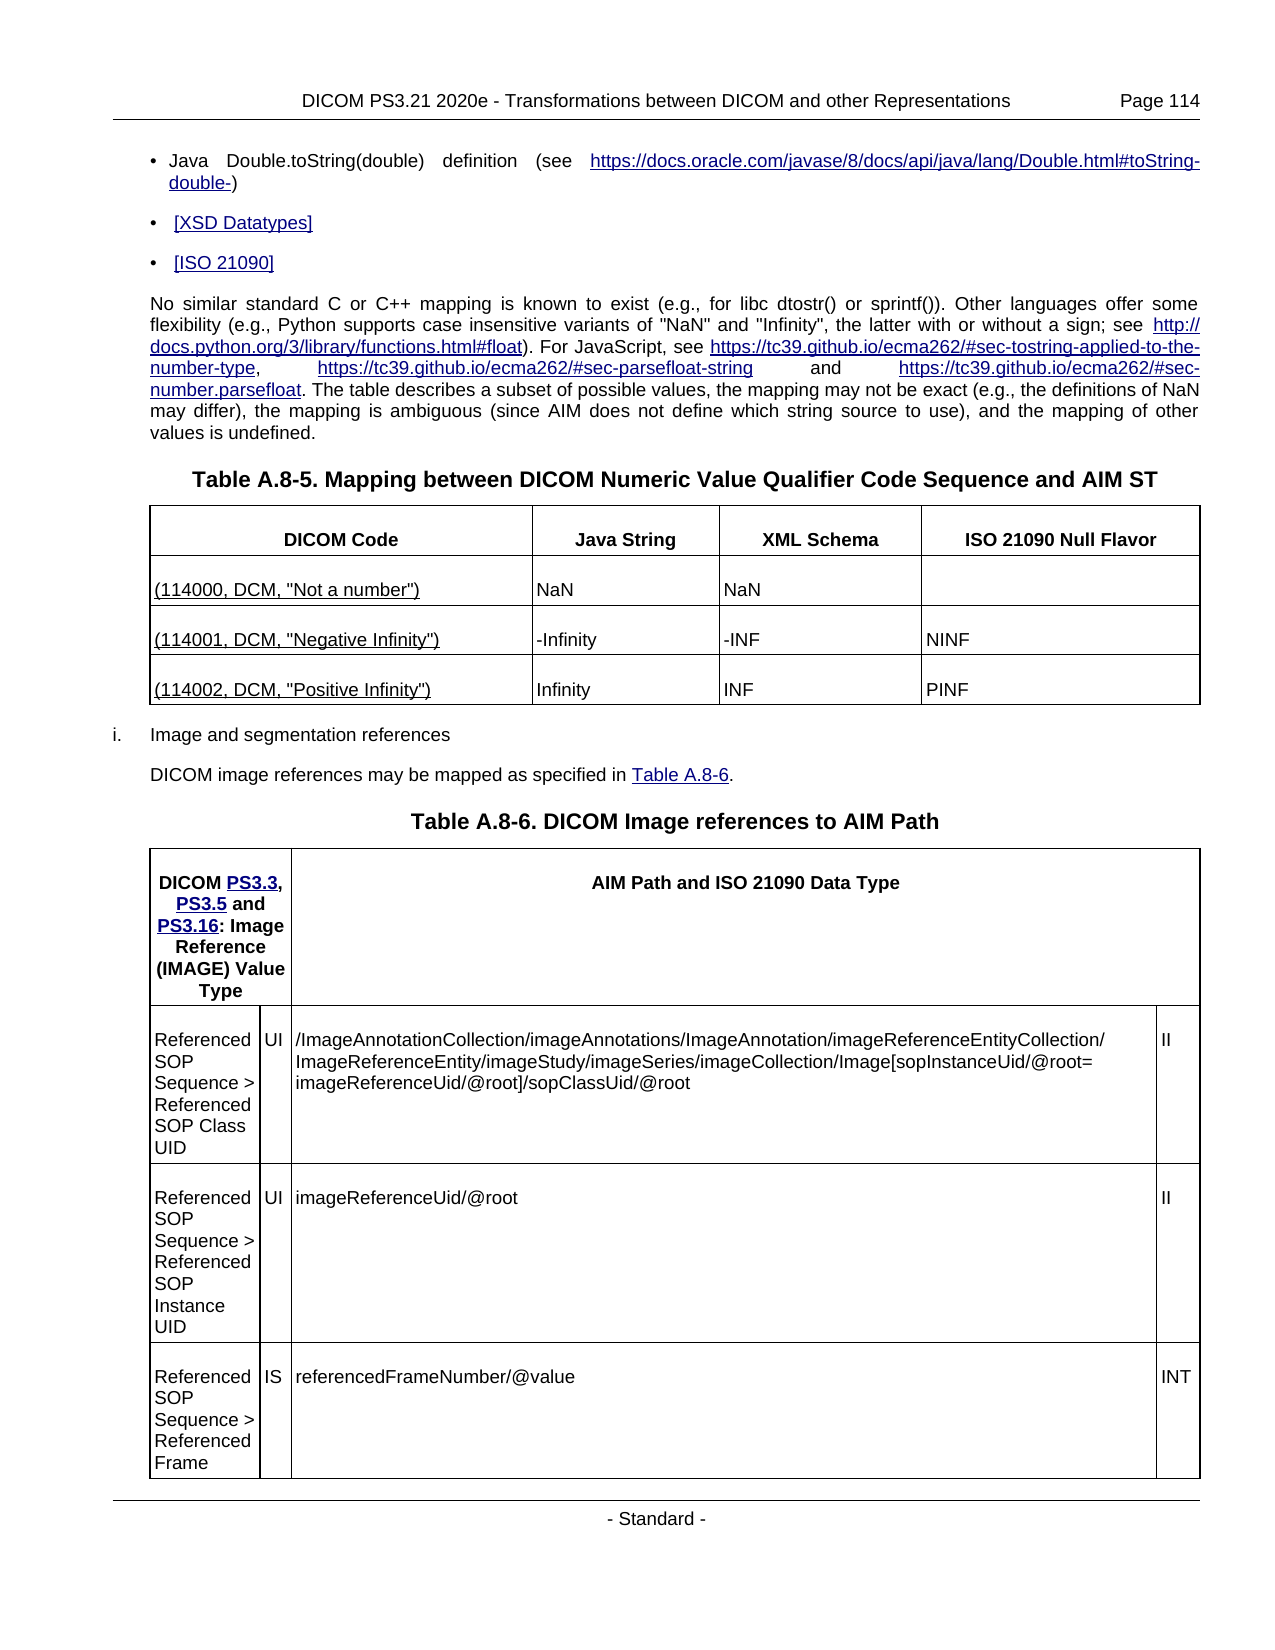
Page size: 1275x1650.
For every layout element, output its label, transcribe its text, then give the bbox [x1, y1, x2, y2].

table_cell NaN [720, 556, 921, 605]
table_cell INF [720, 655, 921, 704]
text • [XSD Datatypes] [150, 212, 1200, 233]
table_cell II [1157, 1164, 1199, 1342]
table_cell Referenced SOP Sequence > Referenced Frame [151, 1343, 259, 1478]
table_cell Referenced SOP Sequence > Referenced SOP Instance UID [151, 1164, 259, 1342]
table_cell UI [261, 1006, 291, 1163]
table_header DICOM PS3.3, PS3.5 and PS3.16: Image Reference (IMAGE) Value Type [151, 849, 291, 1005]
text • Java Double.toString(double) definition (see https://​docs.oracle.com/​javase/​8/​docs/​api/​java/​lang/​Double.html#toString-double-) [150, 150, 1200, 193]
table_header Java String [533, 506, 719, 555]
table_cell /Image​Annotation​Collection/​image​Annotations/​Image​Annotation/​imageReferenceEntityCollection/​ImageReferenceEntity/​imageStudy/​imageSeries/​imageCollection/​Image[sopInstanceUid/​@root=​imageReferenceUid/​@root]/​sopClassUid/​@root [292, 1006, 1156, 1163]
table_cell (114002, DCM, "Positive Infinity") [151, 655, 532, 704]
text Table A.8-5. Mapping between DICOM Numeric Value Qualifier Code Sequence and AIM ST [150, 466, 1200, 492]
table_header XML Schema [720, 506, 921, 555]
table_cell -INF [720, 606, 921, 654]
text No similar standard C or C++ mapping is known to exist (e.g., for libc dtostr() or sprintf()). Other languages offer some flexibility (e.g., Python supports case insensitive variants of "NaN" and "Infinity", the latter with or without a sign; see http://​docs.python.org/​3/​library/​functions.html#float). For JavaScript, see https://​tc39.github.io/​ecma262/​#sec-tostring-applied-to-the-number-type, https://​tc39.github.io/​ecma262/​#sec-parsefloat-string and https://​tc39.github.io/​ecma262/​#sec-number.parsefloat. The table describes a subset of possible values, the mapping may not be exact (e.g., the definitions of NaN may differ), the mapping is ambiguous (since AIM does not define which string source to use), and the mapping of other values is undefined. [150, 292, 1200, 443]
table_cell NINF [922, 606, 1199, 654]
table_header AIM Path and ISO 21090 Data Type [292, 849, 1199, 1005]
table_cell Referenced SOP Sequence > Referenced SOP Class UID [151, 1006, 259, 1163]
text i. Image and segmentation references [112, 724, 1200, 745]
table_cell referencedFrameNumber/​@value [292, 1343, 1156, 1478]
table_cell INT [1157, 1343, 1199, 1478]
table_cell -Infinity [533, 606, 719, 654]
table_cell II [1157, 1006, 1199, 1163]
table_cell [922, 556, 1199, 605]
text DICOM image references may be mapped as specified in Table A.8-6. [150, 764, 1200, 786]
table_cell PINF [922, 655, 1199, 704]
table_cell IS [261, 1343, 291, 1478]
table_header DICOM Code [151, 506, 532, 555]
table_cell (114000, DCM, "Not a number") [151, 556, 532, 605]
table_cell UI [261, 1164, 291, 1342]
text Table A.8-6. DICOM Image references to AIM Path [150, 808, 1200, 834]
table_cell Infinity [533, 655, 719, 704]
table_cell imageReferenceUid/​@root [292, 1164, 1156, 1342]
text • [ISO 21090] [150, 252, 1200, 274]
table_cell (114001, DCM, "Negative Infinity") [151, 606, 532, 654]
table_header ISO 21090 Null Flavor [922, 506, 1199, 555]
table_cell NaN [533, 556, 719, 605]
